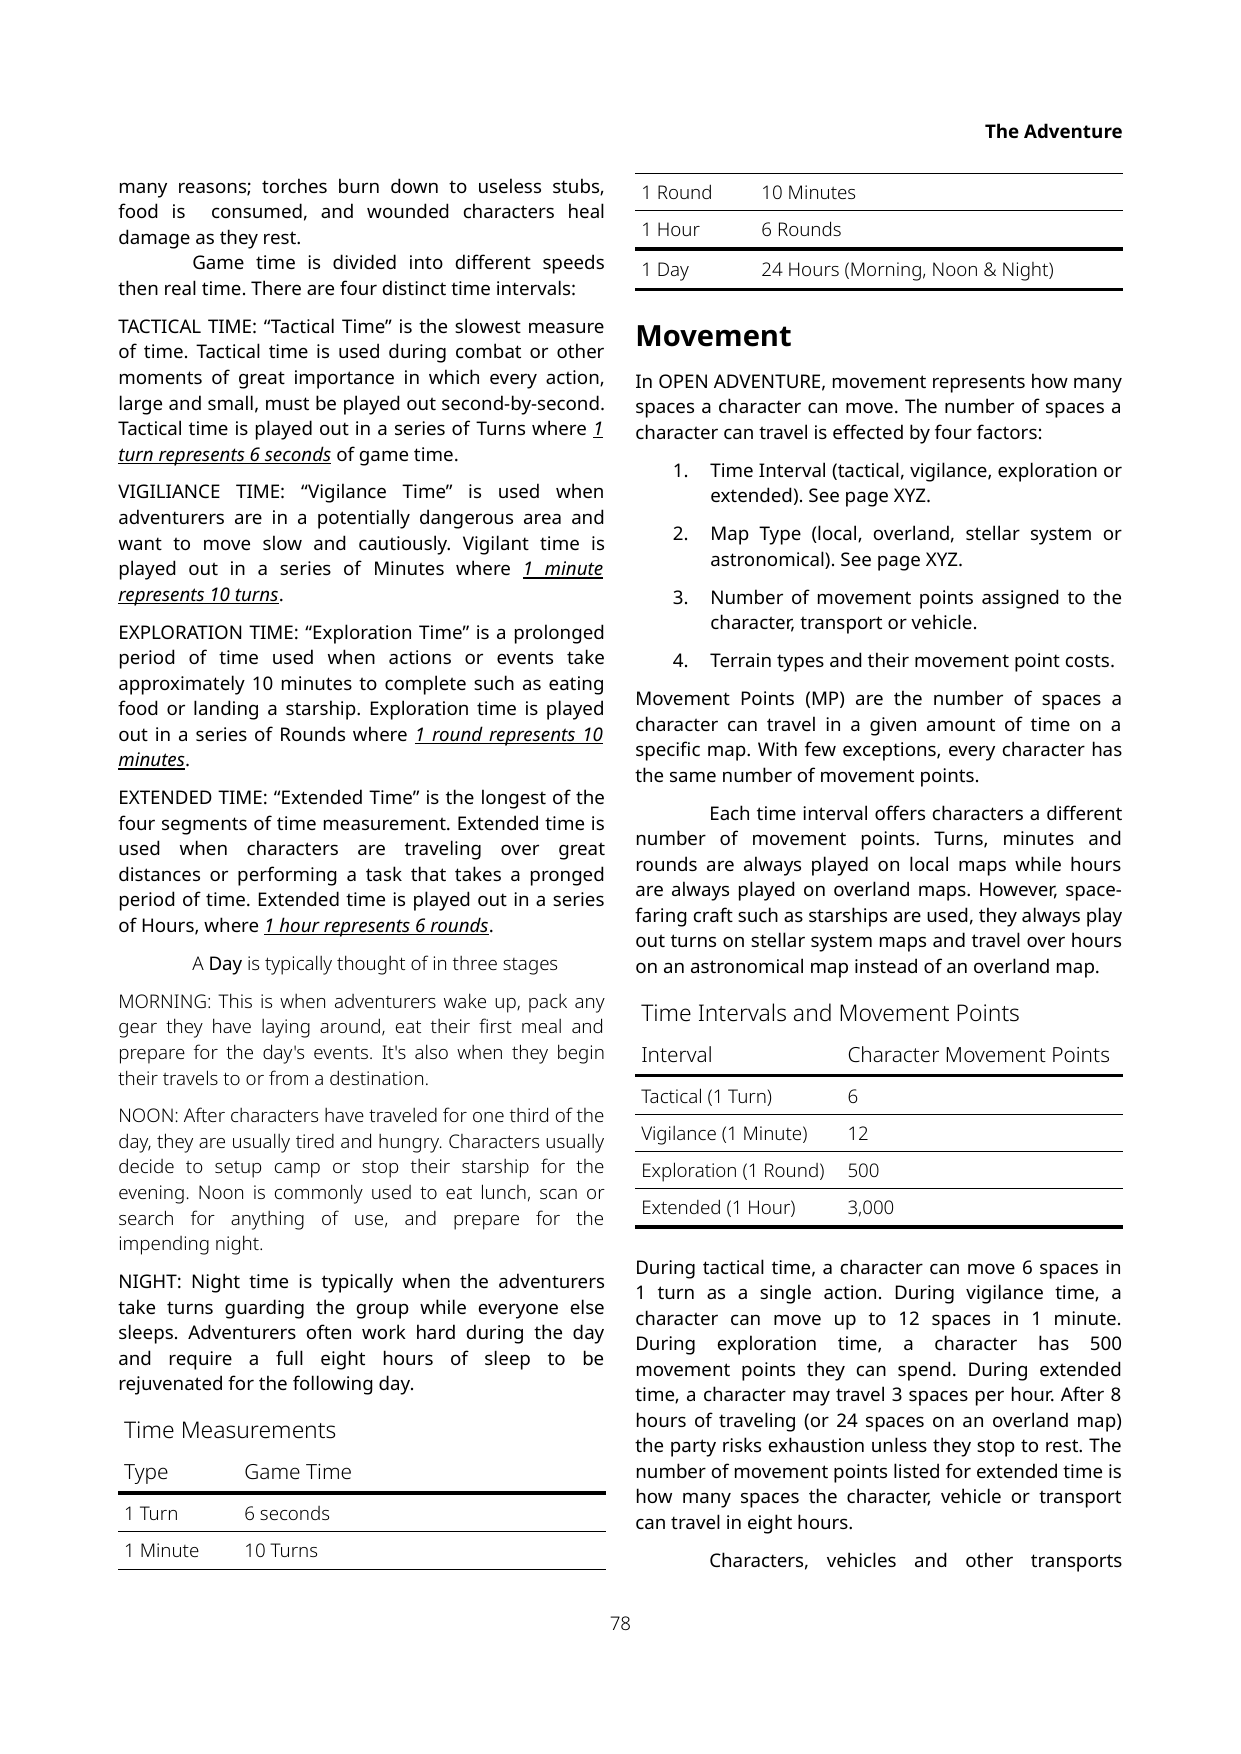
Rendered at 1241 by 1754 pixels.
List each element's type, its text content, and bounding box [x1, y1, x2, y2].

text Each time interval offers characters a different number of movement points. Turns, minutes and rounds are always played on local maps while hours are always played on overland maps. However, space-faring craft such as starships are used, they always play out turns on stellar system maps and travel over hours on an astronomical map instead of an overland map. [635, 800, 1122, 979]
table_cell Tactical (1 Turn) [635, 1077, 841, 1114]
table_cell 6 Rounds [756, 211, 1123, 247]
text TACTICAL TIME: “Tactical Time” is the slowest measure of time. Tactical time is used during combat or other moments of great importance in which every action, large and small, must be played out second-by-second. Tactical time is played out in a series of Turns where 1 turn represents 6 seconds of game time. [118, 313, 605, 466]
table_cell 1 Hour [635, 211, 756, 247]
text MORNING: This is when adventurers wake up, pack any gear they have laying around, eat their first meal and prepare for the day's events. It's also when they begin their travels to or from a destination. [118, 988, 605, 1090]
text VIGILIANCE TIME: “Vigilance Time” is used when adventurers are in a potentially dangerous area and want to move slow and cautiously. Vigilant time is played out in a series of Minutes where 1 minute represents 10 turns. [118, 479, 605, 606]
list Terrain types and their movement point costs. [673, 648, 1122, 673]
table_cell Game Time [239, 1451, 606, 1491]
text EXPLORATION TIME: “Exploration Time” is a prolonged period of time used when actions or events take approximately 10 minutes to complete such as eating food or landing a starship. Exploration time is played out in a series of Rounds where 1 round represents 10 minutes. [118, 619, 605, 772]
table_cell 10 Turns [239, 1532, 606, 1568]
table_cell Vigilance (1 Minute) [635, 1115, 841, 1151]
table_cell 24 Hours (Morning, Noon & Night) [756, 251, 1123, 287]
text During tactical time, a character can move 6 spaces in 1 turn as a single action. During vigilance time, a character can move up to 12 spaces in 1 minute. During exploration time, a character has 500 movement points they can spend. During extended time, a character may travel 3 spaces per hour. After 8 hours of traveling (or 24 spaces on an overland map) the party risks exhaustion unless they stop to rest. The number of movement points listed for extended time is how many spaces the character, vehicle or transport can travel in eight hours. [635, 1229, 1122, 1535]
table_cell 10 Minutes [756, 174, 1123, 210]
table_cell 1 Day [635, 251, 756, 287]
table_header Time Intervals and Movement Points [635, 991, 1123, 1034]
table_cell Exploration (1 Round) [635, 1152, 841, 1188]
table_cell 6 [841, 1077, 1123, 1114]
text Movement Points (MP) are the number of spaces a character can travel in a given amount of time on a specific map. With few exceptions, every character has the same number of movement points. [635, 686, 1122, 788]
text Characters, vehicles and other transports [635, 1547, 1122, 1573]
list Map Type (local, overland, stellar system or astronomical). See page XYZ. [673, 521, 1122, 572]
table_cell 3,000 [841, 1189, 1123, 1225]
text In OPEN ADVENTURE, movement represents how many spaces a character can move. The number of spaces a character can travel is effected by four factors: [635, 368, 1122, 444]
text many reasons; torches burn down to useless stubs, food is consumed, and wounded characters heal damage as they rest. [118, 173, 605, 250]
text NIGHT: Night time is typically when the adventurers take turns guarding the group while everyone else sleeps. Adventurers often work hard during the day and require a full eight hours of sleep to be rejuvenated for the following day. [118, 1268, 605, 1396]
table_header Time Measurements [118, 1409, 606, 1451]
table_cell Extended (1 Hour) [635, 1189, 841, 1225]
text Game time is divided into different speeds then real time. There are four distinct time intervals: [118, 250, 605, 301]
table_cell Type [118, 1451, 238, 1491]
list Number of movement points assigned to the character, transport or vehicle. [673, 584, 1122, 635]
text EXTENDED TIME: “Extended Time” is the longest of the four segments of time measurement. Extended time is used when characters are traveling over great distances or performing a task that takes a pronged period of time. Extended time is played out in a series of Hours, where 1 hour represents 6 rounds. [118, 784, 605, 938]
text A Day is typically thought of in three stages [118, 950, 605, 976]
table_cell 1 Turn [118, 1495, 238, 1531]
table_cell 1 Round [635, 174, 756, 210]
table_cell 6 seconds [239, 1495, 606, 1531]
table_cell 1 Minute [118, 1532, 238, 1568]
table_cell Character Movement Points [841, 1034, 1123, 1074]
subtitle Movement [635, 316, 1122, 355]
table_cell 500 [841, 1152, 1123, 1188]
list Time Interval (tactical, vigilance, exploration or extended). See page XYZ. [673, 457, 1122, 508]
table_cell Interval [635, 1034, 841, 1074]
table_cell 12 [841, 1115, 1123, 1151]
text NOON: After characters have traveled for one third of the day, they are usually tired and hungry. Characters usually decide to setup camp or stop their starship for the evening. Noon is commonly used to eat lunch, scan or search for anything of use, and prepare for the impending night. [118, 1103, 605, 1256]
